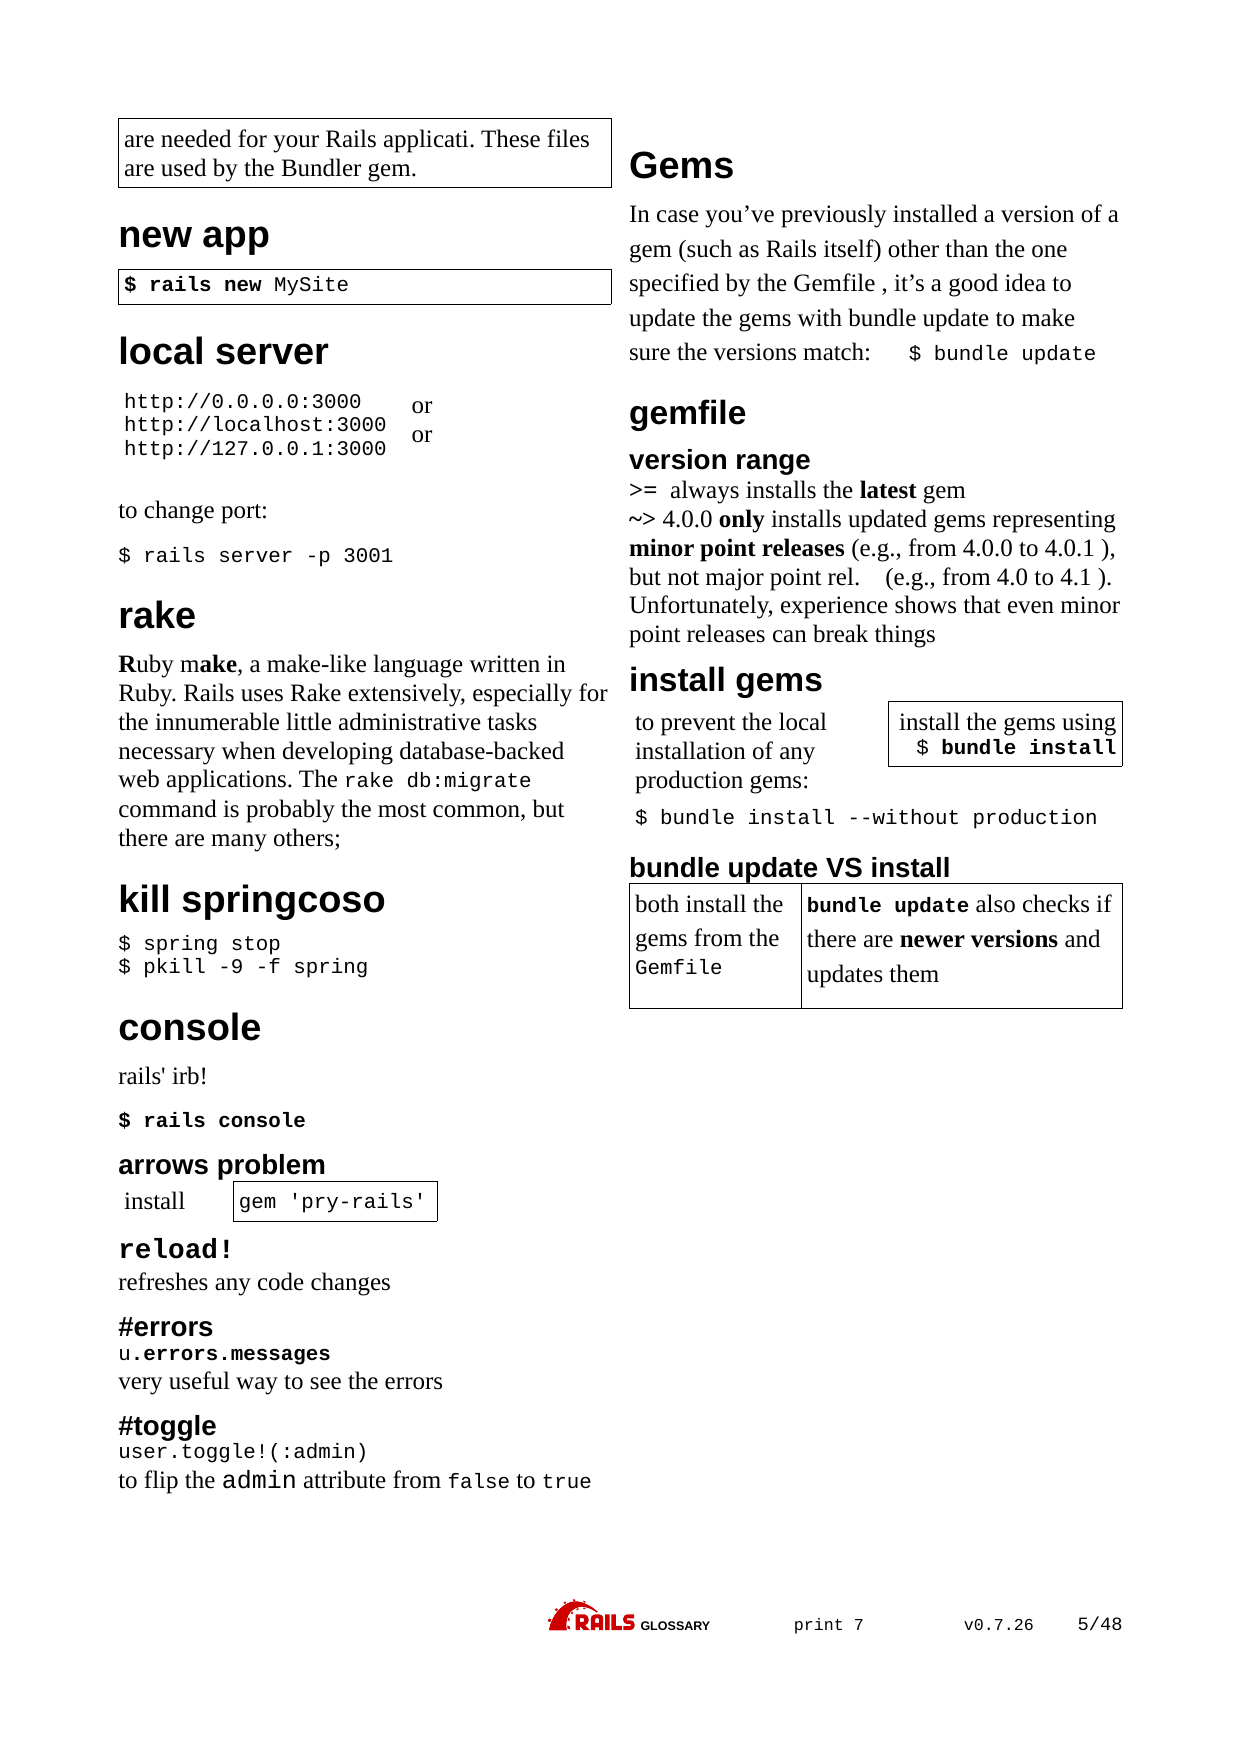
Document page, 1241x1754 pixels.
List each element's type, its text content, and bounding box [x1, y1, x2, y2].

subtitle Gems [629, 143, 1122, 187]
table_header both install the gems from the Gemfile [630, 884, 801, 1008]
subtitle console [118, 1005, 611, 1049]
text ~> 4.0.0 only installs updated gems representing minor point releases (e.g., from 4.0.0 to 4.0.1 ), but not major point rel. (e.g., from 4.0 to 4.1 ). Unfortunately, experience shows that even minor point releases can break things [629, 504, 1122, 648]
text >= always installs the latest gem [629, 476, 1122, 504]
subtitle reload! [118, 1236, 611, 1267]
table_cell [889, 767, 1122, 801]
table_cell are needed for your Rails applicati. These files are used by the Bundler gem. [119, 119, 611, 187]
table_header http://0.0.0.0:3000 http://localhost:3000 http://127.0.0.1:3000 [118, 385, 406, 467]
text $ pkill -9 -f spring [118, 956, 611, 980]
table_header to prevent the local installation of any production gems: [629, 701, 888, 801]
text rails' irb! [118, 1061, 611, 1090]
text $ spring stop [118, 933, 611, 956]
text to flip the admin attribute from false to true [118, 1465, 611, 1496]
subtitle rake [118, 593, 611, 637]
subtitle new app [118, 212, 611, 256]
table_cell $ bundle install --without production [629, 801, 1122, 836]
subtitle arrows problem [118, 1149, 611, 1181]
text $ rails console [118, 1110, 611, 1134]
text very useful way to see the errors [118, 1366, 611, 1395]
subtitle #errors [118, 1311, 611, 1342]
table_header install [118, 1181, 233, 1221]
text to change port: [118, 496, 611, 524]
subtitle local server [118, 329, 611, 372]
table_header $ rails new MySite [119, 270, 611, 304]
text refreshes any code changes [118, 1267, 611, 1296]
subtitle kill springcoso [118, 877, 611, 920]
table_header gem 'pry-rails' [234, 1182, 437, 1221]
subtitle version range [629, 444, 1122, 476]
table_header install the gems using $ bundle install [889, 702, 1122, 766]
text u.errors.messages [118, 1342, 611, 1366]
text $ rails server -p 3001 [118, 545, 611, 568]
subtitle bundle update VS install [629, 851, 1122, 883]
text Ruby make, a make-like language written in Ruby. Rails uses Rake extensively, especially for the innumerable little administrative tasks necessary when developing database-backed web applications. The rake db:migrate command is probably the most common, but there are many others; [118, 649, 611, 852]
subtitle install gems [629, 660, 1122, 698]
subtitle gemfile [629, 393, 1122, 432]
text user.toggle!(:admin) [118, 1442, 611, 1465]
table_header or or [406, 385, 611, 467]
text In case you’ve previously installed a version of a gem (such as Rails itself) other than the one specified by the Gemfile , it’s a good idea to update the gems with bundle update to make sure the versions match: $ bundle update [629, 199, 1122, 367]
subtitle #toggle [118, 1410, 611, 1442]
table_header bundle update also checks if there are newer versions and updates them [802, 884, 1122, 1008]
